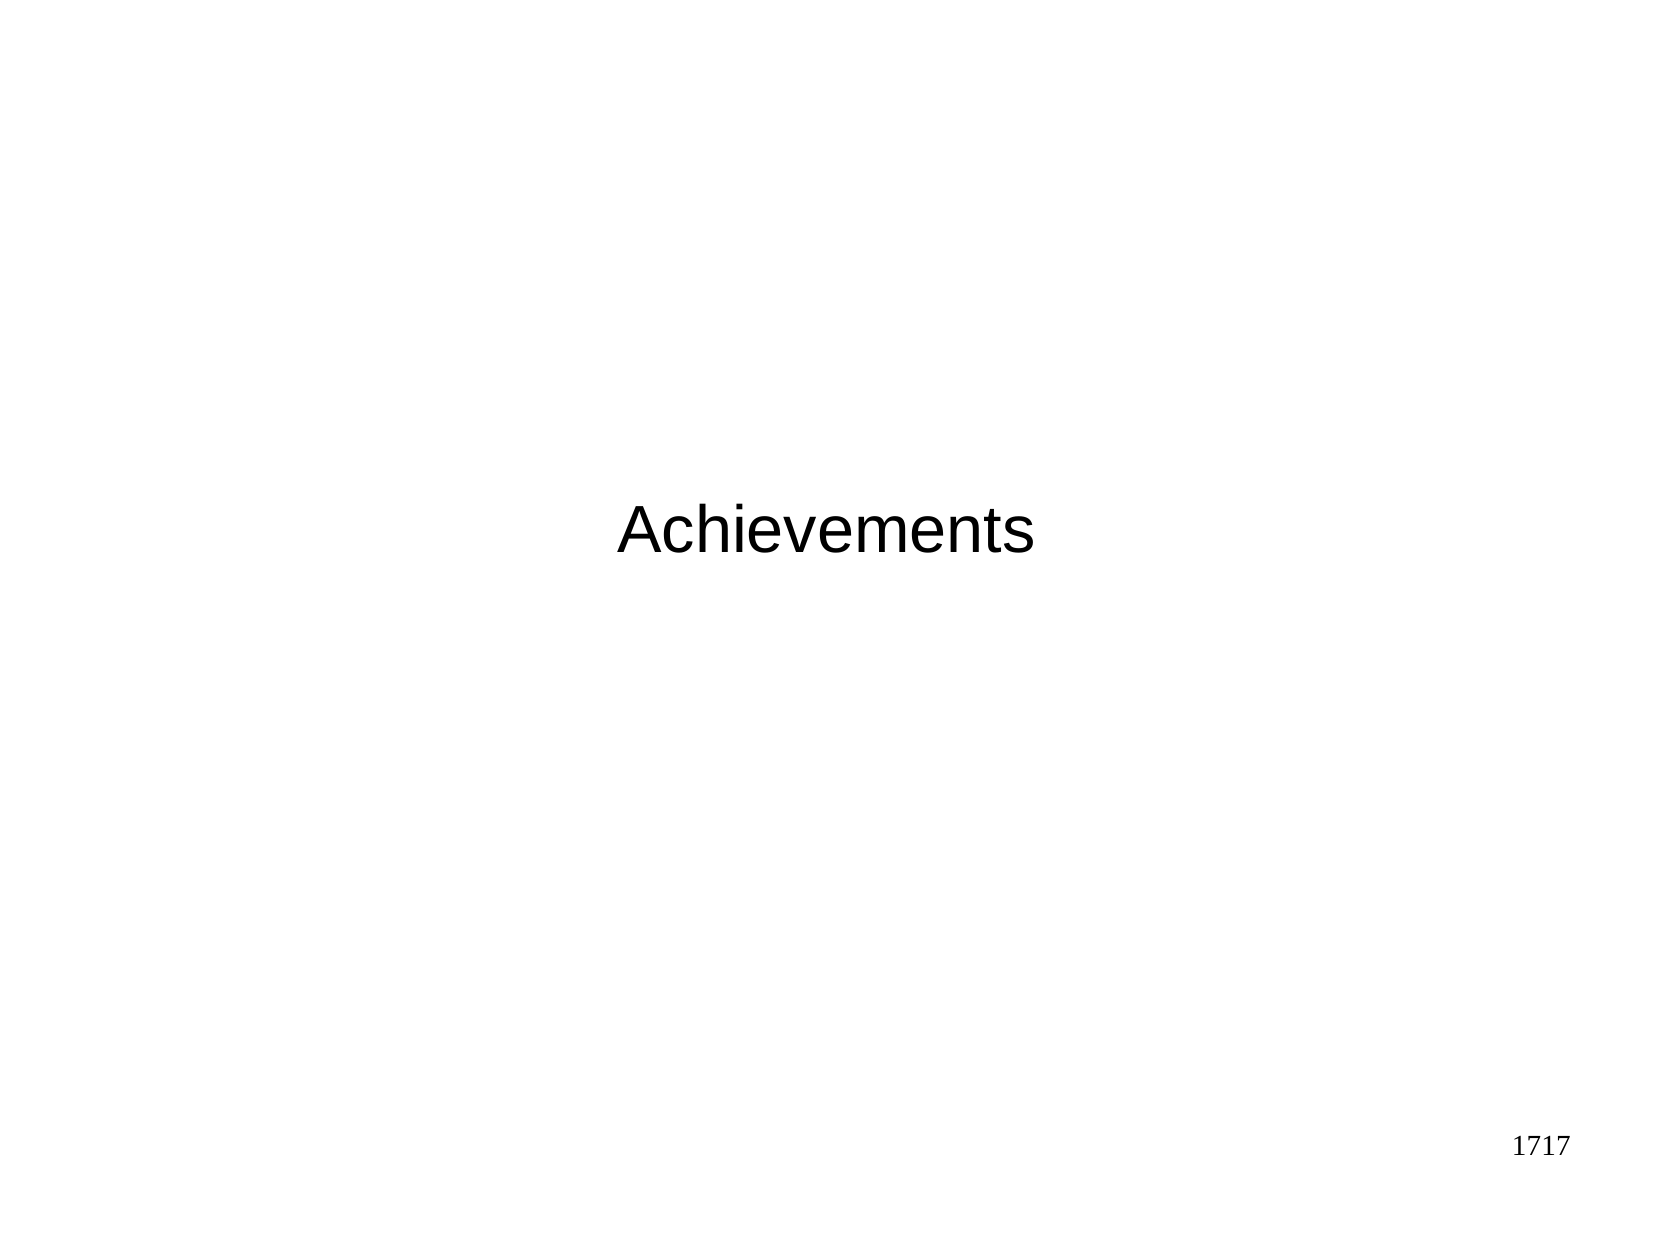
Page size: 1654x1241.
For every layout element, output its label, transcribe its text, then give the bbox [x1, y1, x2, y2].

subtitle Achievements [82, 49, 1571, 1010]
